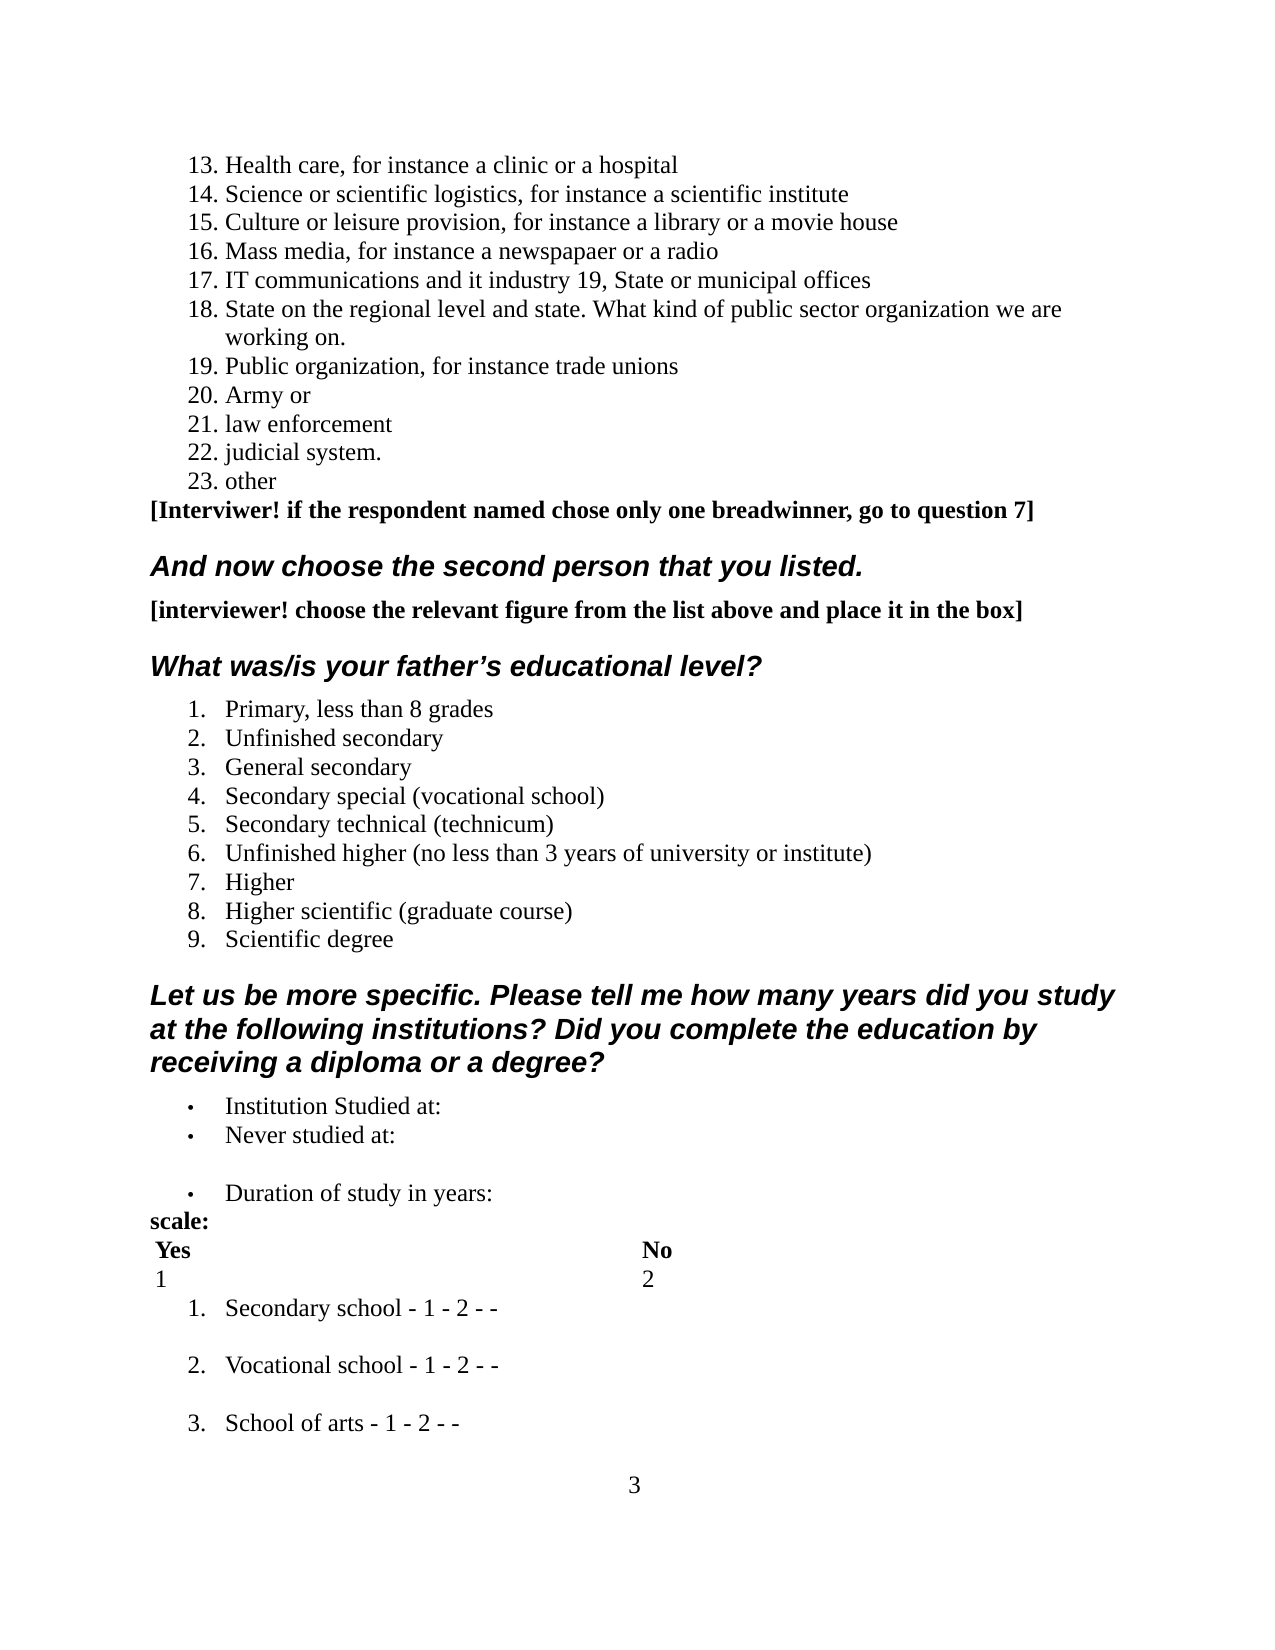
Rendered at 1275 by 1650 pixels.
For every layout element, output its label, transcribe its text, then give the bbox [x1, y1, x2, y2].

list law enforcement [187, 409, 1125, 437]
list State on the regional level and state. What kind of public sector organization we are working on. [187, 294, 1125, 351]
list Science or scientific logistics, for instance a scientific institute [187, 179, 1125, 207]
list Secondary school - 1 - 2 - - [187, 1293, 1125, 1350]
subtitle What was/is your father’s educational level? [150, 648, 1125, 682]
list Institution Studied at: [187, 1091, 1125, 1120]
list IT communications and it industry 19, State or municipal offices [187, 265, 1125, 294]
table_header Yes [150, 1235, 637, 1264]
list Health care, for instance a clinic or a hospital [187, 150, 1125, 179]
list Public organization, for instance trade unions [187, 351, 1125, 380]
list Higher [187, 867, 1125, 896]
list Higher scientific (graduate course) [187, 896, 1125, 924]
list Never studied at: [187, 1120, 1125, 1178]
list Culture or leisure provision, for instance a library or a movie house [187, 207, 1125, 236]
list Duration of study in years: [187, 1178, 1125, 1206]
table_cell 2 [638, 1264, 1125, 1293]
list Unfinished secondary [187, 723, 1125, 752]
list General secondary [187, 752, 1125, 781]
list Unfinished higher (no less than 3 years of university or institute) [187, 838, 1125, 867]
table_cell 1 [150, 1264, 637, 1293]
subtitle And now choose the second person that you listed. [150, 549, 1125, 582]
text [interviewer! choose the relevant figure from the list above and place it in the box] [150, 595, 1125, 623]
list Vocational school - 1 - 2 - - [187, 1350, 1125, 1408]
list Secondary technical (technicum) [187, 809, 1125, 838]
list judicial system. [187, 437, 1125, 466]
list Mass media, for instance a newspapaer or a radio [187, 236, 1125, 265]
list Army or [187, 380, 1125, 409]
list Scientific degree [187, 924, 1125, 953]
text [Interviwer! if the respondent named chose only one breadwinner, go to question 7] [150, 495, 1125, 524]
list Secondary special (vocational school) [187, 781, 1125, 809]
subtitle Let us be more specific. Please tell me how many years did you study at the following institutions? Did you complete the education by receiving a diploma or a degree? [150, 978, 1125, 1079]
table_header No [638, 1235, 1125, 1264]
list other [187, 466, 1125, 495]
list Primary, less than 8 grades [187, 694, 1125, 723]
text scale: [150, 1206, 1125, 1235]
list School of arts - 1 - 2 - - [187, 1408, 1125, 1436]
